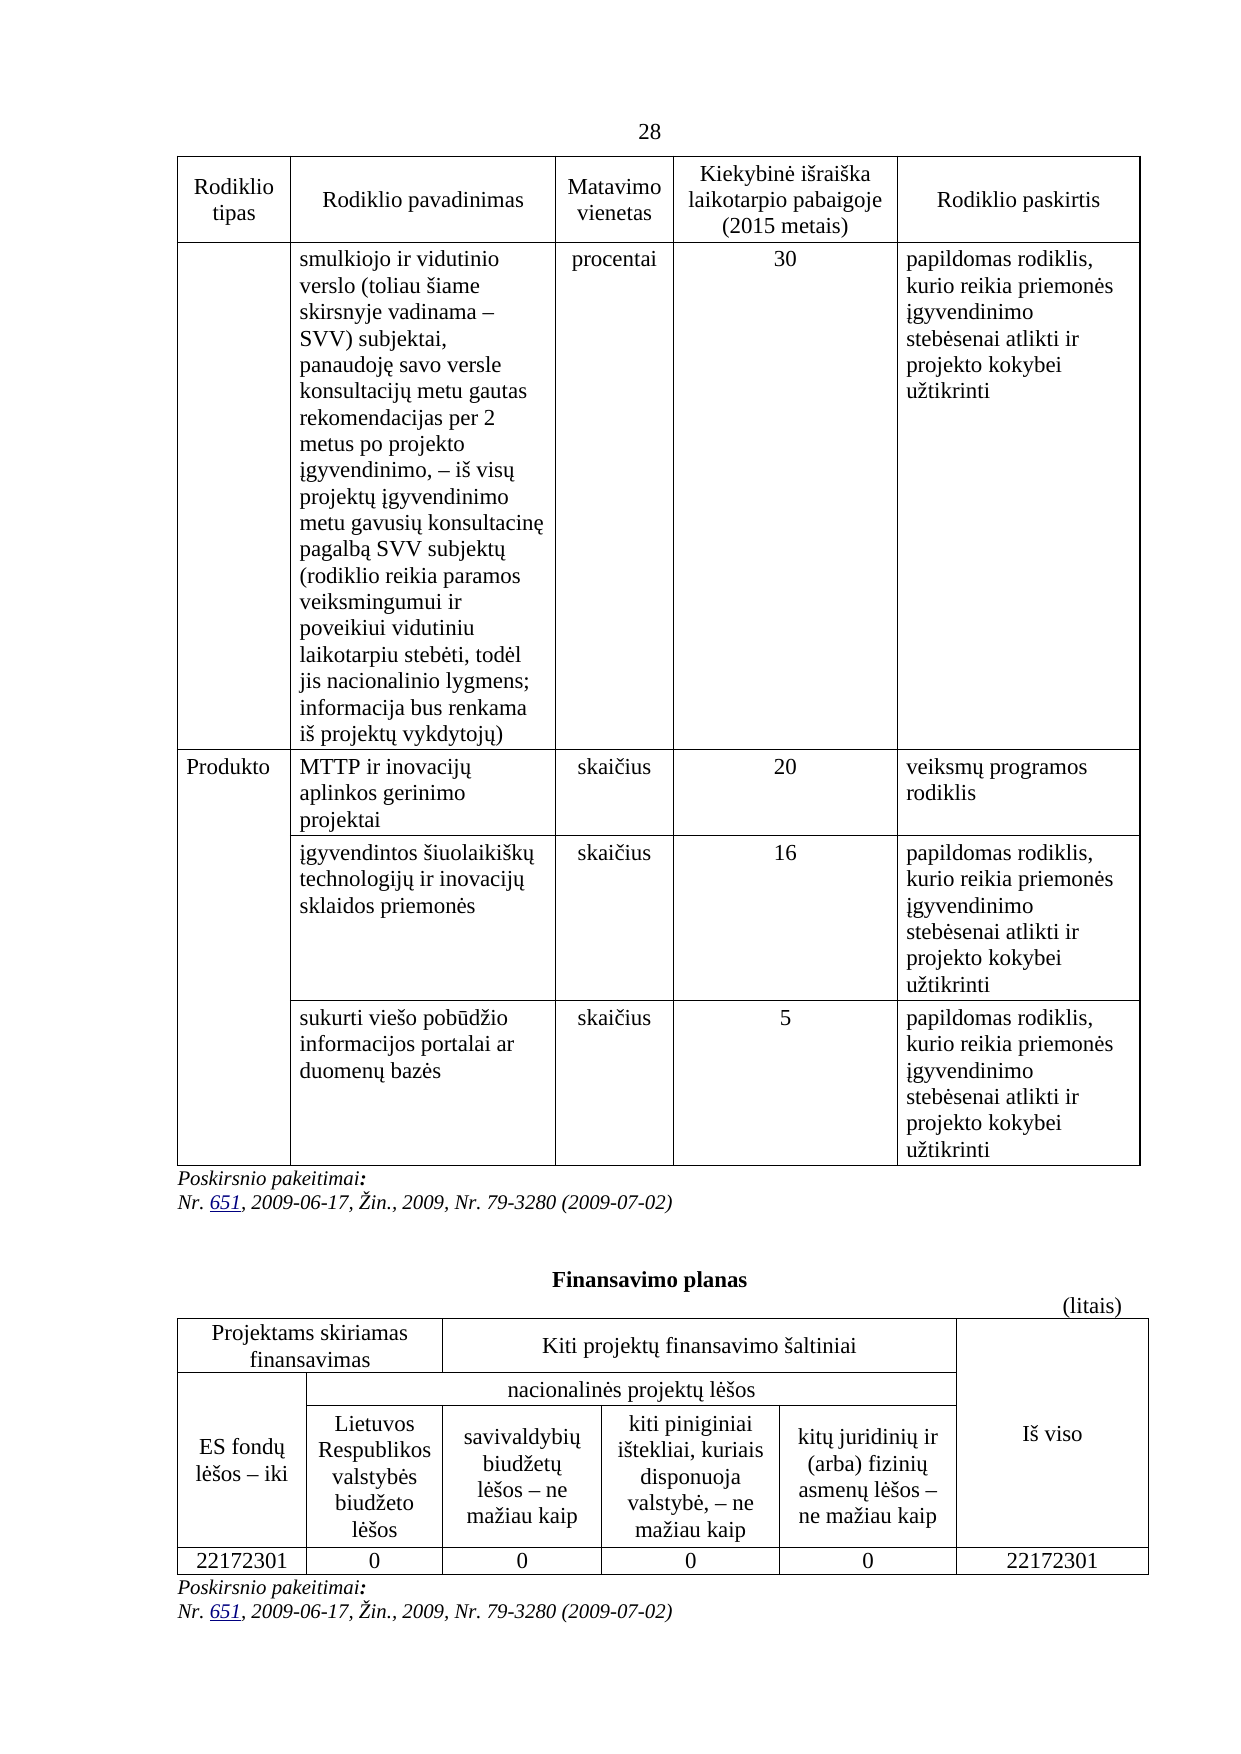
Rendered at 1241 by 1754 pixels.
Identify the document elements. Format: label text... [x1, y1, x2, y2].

table_header Rodiklio tipas [178, 157, 290, 242]
list (litais) [177, 1292, 1122, 1318]
table_cell įgyvendintos šiuolaikiškų technologijų ir inovacijų sklaidos priemonės [291, 836, 555, 1000]
table_header Matavimo vienetas [556, 157, 673, 242]
table_cell nacionalinės projektų lėšos [307, 1373, 956, 1405]
table_cell [178, 243, 290, 749]
table_cell veiksmų programos rodiklis [898, 750, 1139, 835]
table_cell 5 [674, 1001, 897, 1165]
table_cell papildomas rodiklis, kurio reikia priemonės įgyvendinimo stebėsenai atlikti ir projekto kokybei užtikrinti [898, 1001, 1139, 1165]
table_cell procentai [556, 243, 673, 749]
table_header Kiti projektų finansavimo šaltiniai [443, 1319, 956, 1372]
table_cell 0 [443, 1548, 601, 1574]
table_cell skaičius [556, 750, 673, 835]
table_header Kiekybinė išraiška laikotarpio pabaigoje (2015 metais) [674, 157, 897, 242]
table_cell MTTP ir inovacijų aplinkos gerinimo projektai [291, 750, 555, 835]
table_cell kitų juridinių ir (arba) fizinių asmenų lėšos – ne mažiau kaip [780, 1406, 956, 1547]
table_header Rodiklio paskirtis [898, 157, 1139, 242]
table_header Projektams skiriamas finansavimas [178, 1319, 442, 1372]
table_header Rodiklio pavadinimas [291, 157, 555, 242]
table_cell 0 [307, 1548, 442, 1574]
table_cell 22172301 [957, 1548, 1148, 1574]
subtitle Poskirsnio pakeitimai: [177, 1166, 1122, 1190]
subtitle Poskirsnio pakeitimai: [177, 1575, 1122, 1599]
table_cell savivaldybių biudžetų lėšos – ne mažiau kaip [443, 1406, 601, 1547]
table_cell 22172301 [178, 1548, 306, 1574]
table_cell papildomas rodiklis, kurio reikia priemonės įgyvendinimo stebėsenai atlikti ir projekto kokybei užtikrinti [898, 836, 1139, 1000]
table_cell kiti piniginiai ištekliai, kuriais disponuoja valstybė, – ne mažiau kaip [602, 1406, 779, 1547]
table_cell sukurti viešo pobūdžio informacijos portalai ar duomenų bazės [291, 1001, 555, 1165]
table_cell 0 [602, 1548, 779, 1574]
table_cell Produkto [178, 750, 290, 1165]
text Finansavimo planas [177, 1266, 1122, 1292]
table_header Iš viso [957, 1319, 1148, 1547]
table_cell ES fondų lėšos – iki [178, 1373, 306, 1547]
table_cell skaičius [556, 836, 673, 1000]
table_cell 30 [674, 243, 897, 749]
table_cell Lietuvos Respublikos valstybės biudžeto lėšos [307, 1406, 442, 1547]
table_cell 16 [674, 836, 897, 1000]
table_cell smulkiojo ir vidutinio verslo (toliau šiame skirsnyje vadinama – SVV) subjektai, panaudoję savo versle konsultacijų metu gautas rekomendacijas per 2 metus po projekto įgyvendinimo, – iš visų projektų įgyvendinimo metu gavusių konsultacinę pagalbą SVV subjektų (rodiklio reikia paramos veiksmingumui ir poveikiui vidutiniu laikotarpiu stebėti, todėl jis nacionalinio lygmens; informacija bus renkama iš projektų vykdytojų) [291, 243, 555, 749]
table_cell skaičius [556, 1001, 673, 1165]
text Nr. 651, 2009-06-17, Žin., 2009, Nr. 79-3280 (2009-07-02) [177, 1190, 1122, 1214]
table_cell 0 [780, 1548, 956, 1574]
table_cell papildomas rodiklis, kurio reikia priemonės įgyvendinimo stebėsenai atlikti ir projekto kokybei užtikrinti [898, 243, 1139, 749]
table_cell 20 [674, 750, 897, 835]
text Nr. 651, 2009-06-17, Žin., 2009, Nr. 79-3280 (2009-07-02) [177, 1599, 1122, 1623]
